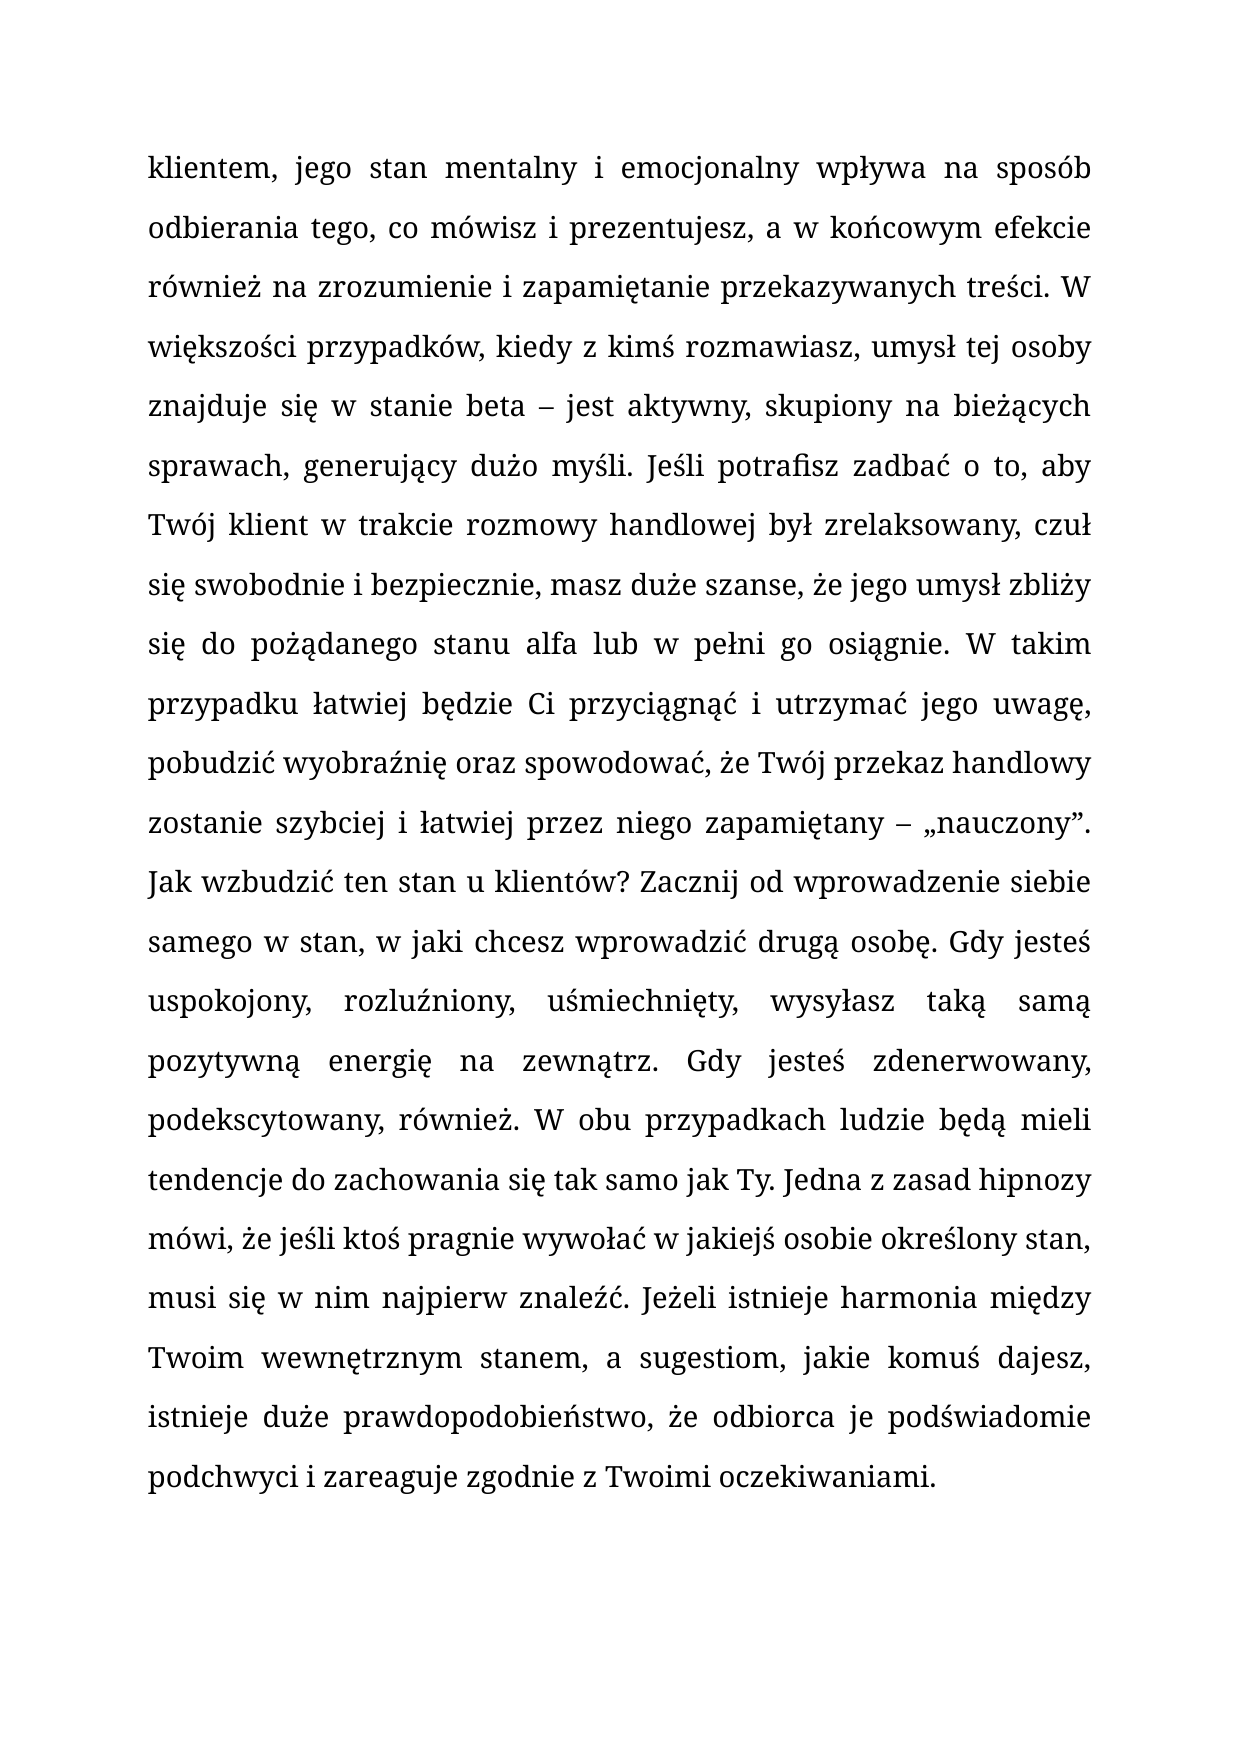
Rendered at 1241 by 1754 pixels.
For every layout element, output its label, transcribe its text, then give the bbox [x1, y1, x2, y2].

text klientem, jego stan mentalny i emocjonalny wpływa na sposób odbierania tego, co mówisz i prezentujesz, a w końcowym efekcie również na zrozumienie i zapamiętanie przekazywanych treści. W większości przypadków, kiedy z kimś rozmawiasz, umysł tej osoby znajduje się w stanie beta – jest aktywny, skupiony na bieżących sprawach, generujący dużo myśli. Jeśli potrafisz zadbać o to, aby Twój klient w trakcie rozmowy handlowej był zrelaksowany, czuł się swobodnie i bezpiecznie, masz duże szanse, że jego umysł zbliży się do pożądanego stanu alfa lub w pełni go osiągnie. W takim przypadku łatwiej będzie Ci przyciągnąć i utrzymać jego uwagę, pobudzić wyobraźnię oraz spowodować, że Twój przekaz handlowy zostanie szybciej i łatwiej przez niego zapamiętany – „nauczony”. Jak wzbudzić ten stan u klientów? Zacznij od wprowadzenie siebie samego w stan, w jaki chcesz wprowadzić drugą osobę. Gdy jesteś uspokojony, rozluźniony, uśmiechnięty, wysyłasz taką samą pozytywną energię na zewnątrz. Gdy jesteś zdenerwowany, podekscytowany, również. W obu przypadkach ludzie będą mieli tendencje do zachowania się tak samo jak Ty. Jedna z zasad hipnozy mówi, że jeśli ktoś pragnie wywołać w jakiejś osobie określony stan, musi się w nim najpierw znaleźć. Jeżeli istnieje harmonia między Twoim wewnętrznym stanem, a sugestiom, jakie komuś dajesz, istnieje duże prawdopodobieństwo, że odbiorca je podświadomie podchwyci i zareaguje zgodnie z Twoimi oczekiwaniami. [148, 148, 1093, 1496]
